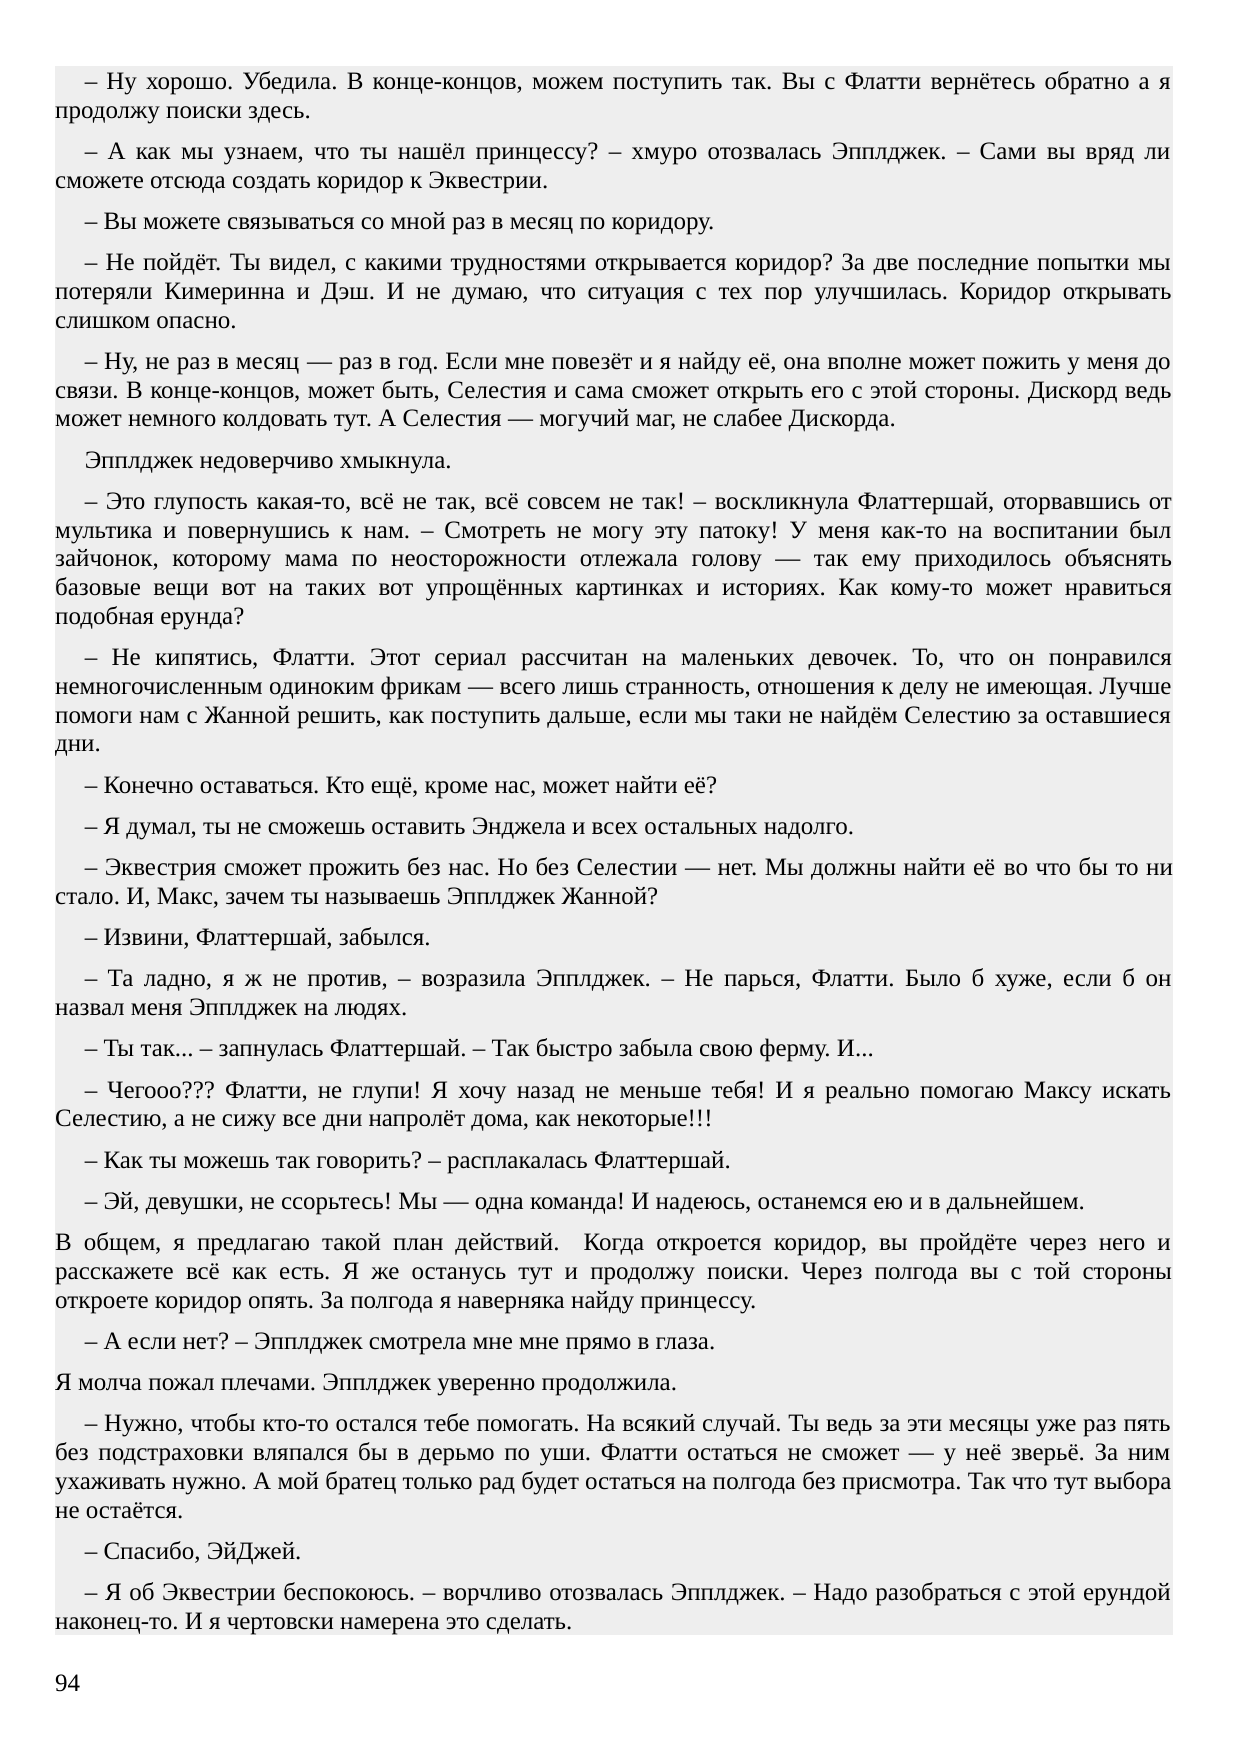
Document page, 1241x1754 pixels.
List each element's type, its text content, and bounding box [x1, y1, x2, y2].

text – Эквестрия сможет прожить без нас. Но без Селестии — нет. Мы должны найти её во что бы то ни стало. И, Макс, зачем ты называешь Эпплджек Жанной? [55, 852, 1173, 910]
text – Не пойдёт. Ты видел, с какими трудностями открывается коридор? За две последние попытки мы потеряли Кимеринна и Дэш. И не думаю, что ситуация с тех пор улучшилась. Коридор открывать слишком опасно. [55, 247, 1173, 333]
text – Вы можете связываться со мной раз в месяц по коридору. [55, 206, 1173, 235]
text – Ну, не раз в месяц — раз в год. Если мне повезёт и я найду её, она вполне может пожить у меня до связи. В конце-концов, может быть, Селестия и сама сможет открыть его с этой стороны. Дискорд ведь может немного колдовать тут. А Селестия — могучий маг, не слабее Дискорда. [55, 346, 1173, 432]
text – Та ладно, я ж не против, – возразила Эпплджек. – Не парься, Флатти. Было б хуже, если б он назвал меня Эпплджек на людях. [55, 963, 1173, 1021]
text – Конечно оставаться. Кто ещё, кроме нас, может найти её? [55, 770, 1173, 798]
list Я молча пожал плечами. Эпплджек уверенно продолжила. [55, 1367, 1173, 1396]
text – Это глупость какая-то, всё не так, всё совсем не так! – воскликнула Флаттершай, оторвавшись от мультика и повернушись к нам. – Смотреть не могу эту патоку! У меня как-то на воспитании был зайчонок, которому мама по неосторожности отлежала голову — так ему приходилось объяснять базовые вещи вот на таких вот упрощённых картинках и историях. Как кому-то может нравиться подобная ерунда? [55, 486, 1173, 630]
text – Нужно, чтобы кто-то остался тебе помогать. На всякий случай. Ты ведь за эти месяцы уже раз пять без подстраховки вляпался бы в дерьмо по уши. Флатти остаться не сможет — у неё зверьё. За ним ухаживать нужно. А мой братец только рад будет остаться на полгода без присмотра. Так что тут выбора не остаётся. [55, 1408, 1173, 1523]
text – Эй, девушки, не ссорьтесь! Мы — одна команда! И надеюсь, останемся ею и в дальнейшем. [55, 1186, 1173, 1215]
text – Не кипятись, Флатти. Этот сериал рассчитан на маленьких девочек. То, что он понравился немногочисленным одиноким фрикам — всего лишь странность, отношения к делу не имеющая. Лучше помоги нам с Жанной решить, как поступить дальше, если мы таки не найдём Селестию за оставшиеся дни. [55, 642, 1173, 757]
text – Я думал, ты не сможешь оставить Энджела и всех остальных надолго. [55, 811, 1173, 840]
text – Ну хорошо. Убедила. В конце-концов, можем поступить так. Вы с Флатти вернётесь обратно а я продолжу поиски здесь. [55, 66, 1173, 123]
text – А как мы узнаем, что ты нашёл принцессу? – хмуро отозвалась Эпплджек. – Сами вы вряд ли сможете отсюда создать коридор к Эквестрии. [55, 136, 1173, 193]
text Эпплджек недоверчиво хмыкнула. [55, 445, 1173, 473]
text – А если нет? – Эпплджек смотрела мне мне прямо в глаза. [55, 1326, 1173, 1355]
text – Чегооо??? Флатти, не глупи! Я хочу назад не меньше тебя! И я реально помогаю Максу искать Селестию, а не сижу все дни напролёт дома, как некоторые!!! [55, 1075, 1173, 1132]
text – Спасибо, ЭйДжей. [55, 1536, 1173, 1565]
list В общем, я предлагаю такой план действий. Когда откроется коридор, вы пройдёте через него и расскажете всё как есть. Я же останусь тут и продолжу поиски. Через полгода вы с той стороны откроете коридор опять. За полгода я наверняка найду принцессу. [55, 1227, 1173, 1313]
text – Извини, Флаттершай, забылся. [55, 922, 1173, 951]
text – Ты так... – запнулась Флаттершай. – Так быстро забыла свою ферму. И... [55, 1033, 1173, 1062]
text – Я об Эквестрии беспокоюсь. – ворчливо отозвалась Эпплджек. – Надо разобраться с этой ерундой наконец-то. И я чертовски намерена это сделать. [55, 1577, 1173, 1635]
text – Как ты можешь так говорить? – расплакалась Флаттершай. [55, 1145, 1173, 1173]
